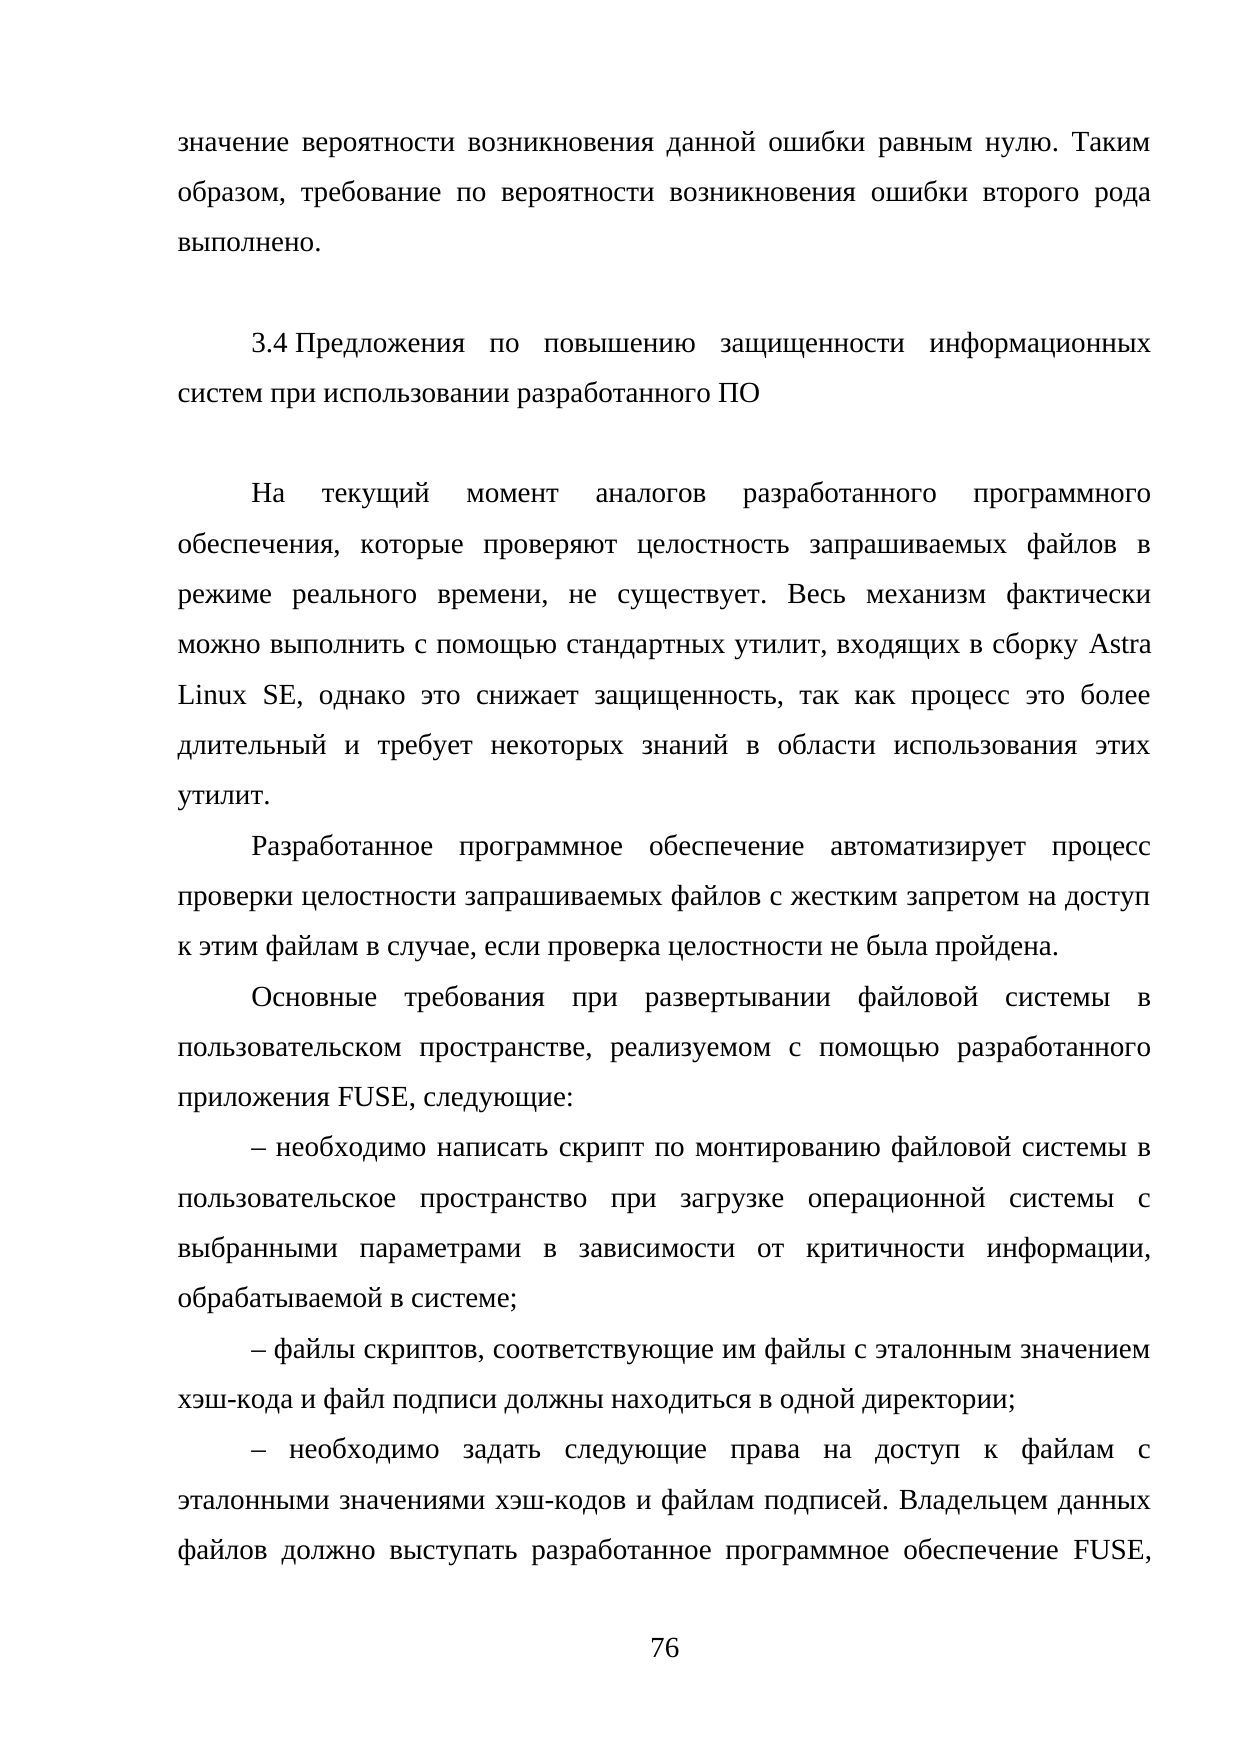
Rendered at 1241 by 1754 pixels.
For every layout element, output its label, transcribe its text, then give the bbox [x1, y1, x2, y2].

text Основные требования при развертывании файловой системы в пользовательском пространстве, реализуемом с помощью разработанного приложения FUSE, следующие: [177, 979, 1152, 1113]
text На текущий момент аналогов разработанного программного обеспечения, которые проверяют целостность запрашиваемых файлов в режиме реального времени, не существует. Весь механизм фактически можно выполнить с помощью стандартных утилит, входящих в сборку Astra Linux SE, однако это снижает защищенность, так как процесс это более длительный и требует некоторых знаний в области использования этих утилит. [177, 476, 1152, 811]
text значение вероятности возникновения данной ошибки равным нулю. Таким образом, требование по вероятности возникновения ошибки второго рода выполнено. [177, 124, 1152, 258]
text – необходимо написать скрипт по монтированию файловой системы в пользовательское пространство при загрузке операционной системы с выбранными параметрами в зависимости от критичности информации, обрабатываемой в системе; [177, 1129, 1152, 1314]
text – необходимо задать следующие права на доступ к файлам с эталонными значениями хэш-кодов и файлам подписей. Владельцем данных файлов должно выступать разработанное программное обеспечение FUSE, [177, 1431, 1152, 1566]
subtitle Предложения по повышению защищенности информационных систем при использовании разработанного ПО [177, 325, 1152, 409]
text Разработанное программное обеспечение автоматизирует процесс проверки целостности запрашиваемых файлов с жестким запретом на доступ к этим файлам в случае, если проверка целостности не была пройдена. [177, 828, 1152, 962]
text – файлы скриптов, соответствующие им файлы с эталонным значением хэш-кода и файл подписи должны находиться в одной директории; [177, 1331, 1152, 1415]
